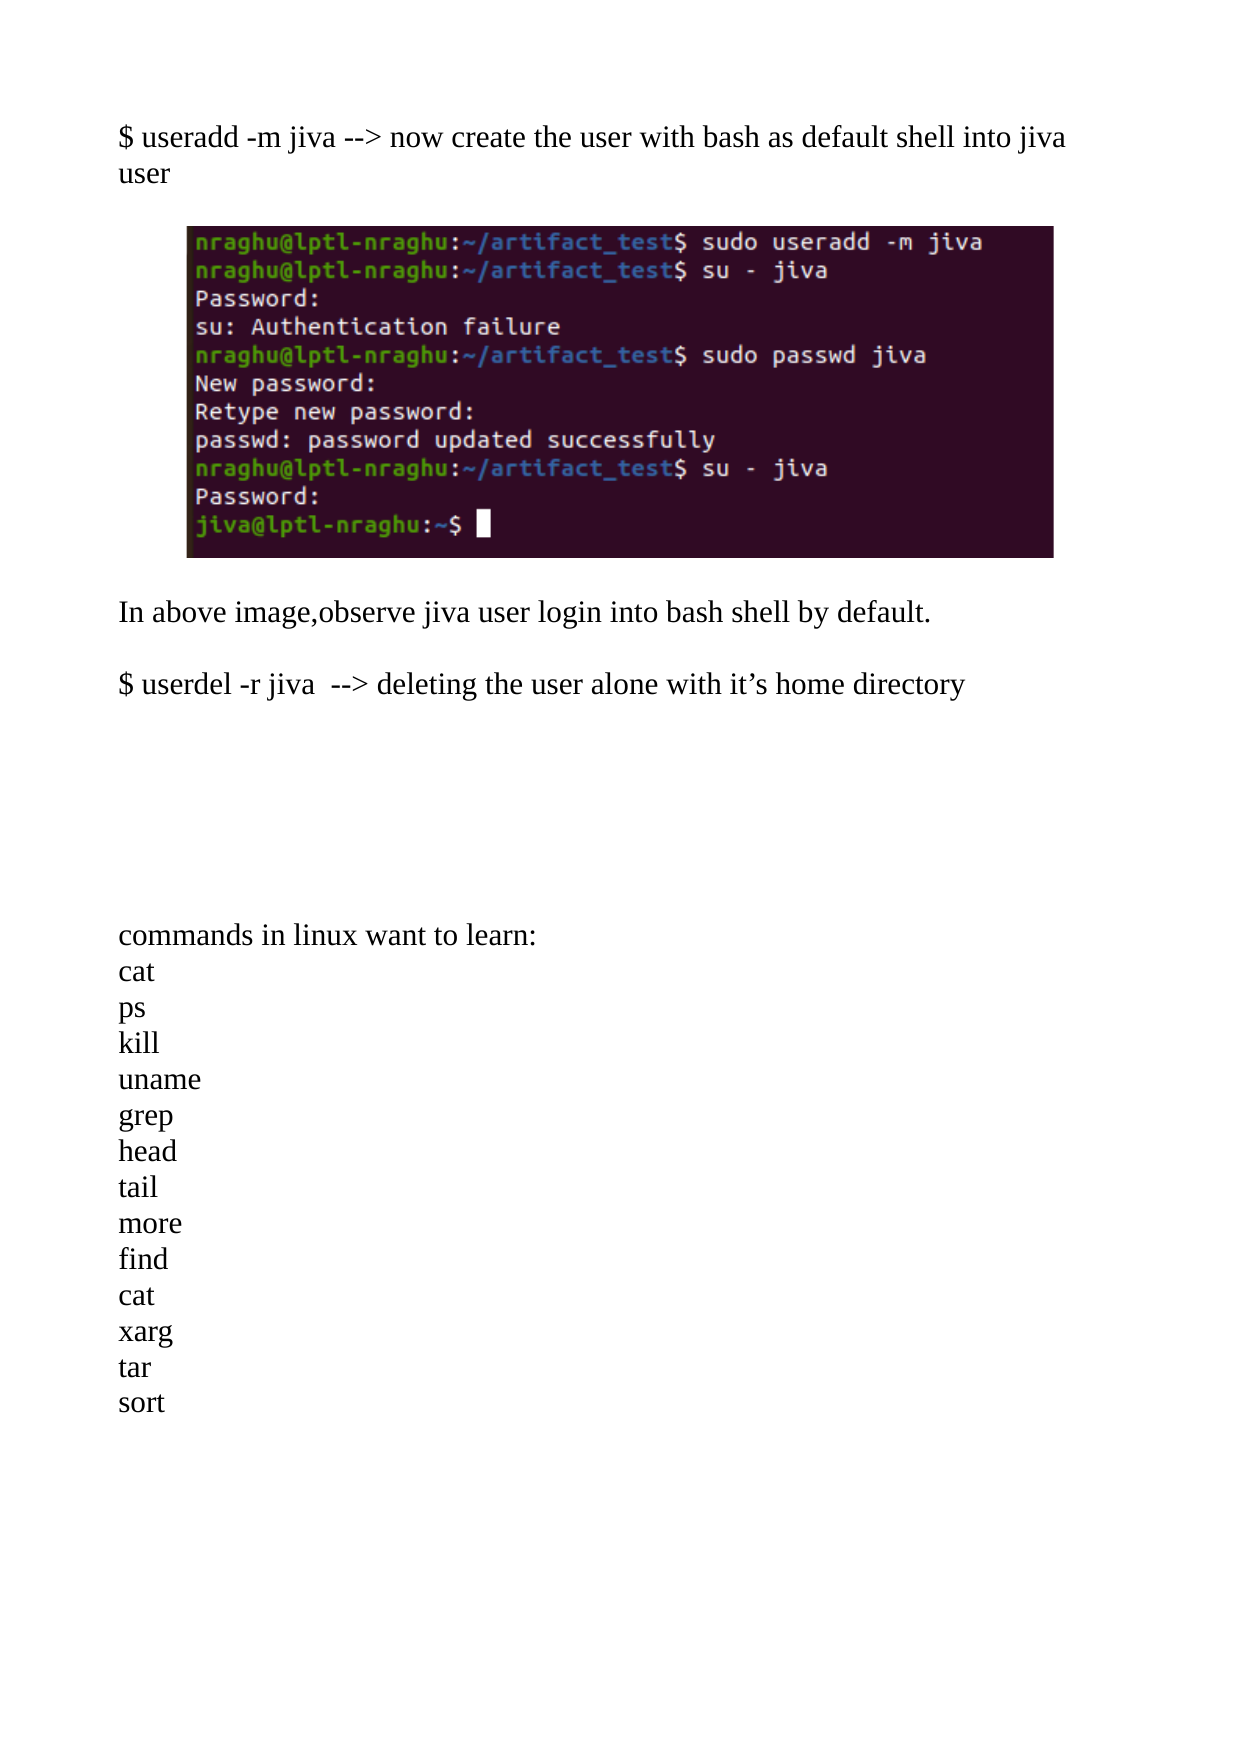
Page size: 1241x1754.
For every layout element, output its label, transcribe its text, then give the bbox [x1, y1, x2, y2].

text cat [118, 952, 1122, 988]
text tar [118, 1348, 1122, 1384]
text cat [118, 1276, 1122, 1312]
text $ userdel -r jiva --> deleting the user alone with it’s home directory [118, 665, 1122, 701]
picture [186, 226, 1054, 558]
text commands in linux want to learn: [118, 917, 1122, 952]
text uname [118, 1060, 1122, 1096]
text more [118, 1204, 1122, 1240]
text sort [118, 1384, 1122, 1420]
text tail [118, 1168, 1122, 1204]
text find [118, 1240, 1122, 1276]
text In above image,observe jiva user login into bash shell by default. [118, 593, 1122, 629]
text xarg [118, 1312, 1122, 1348]
text $ useradd -m jiva --> now create the user with bash as default shell into jiva user [118, 118, 1122, 190]
text grep [118, 1096, 1122, 1132]
text head [118, 1132, 1122, 1168]
text ps [118, 988, 1122, 1024]
text kill [118, 1024, 1122, 1060]
